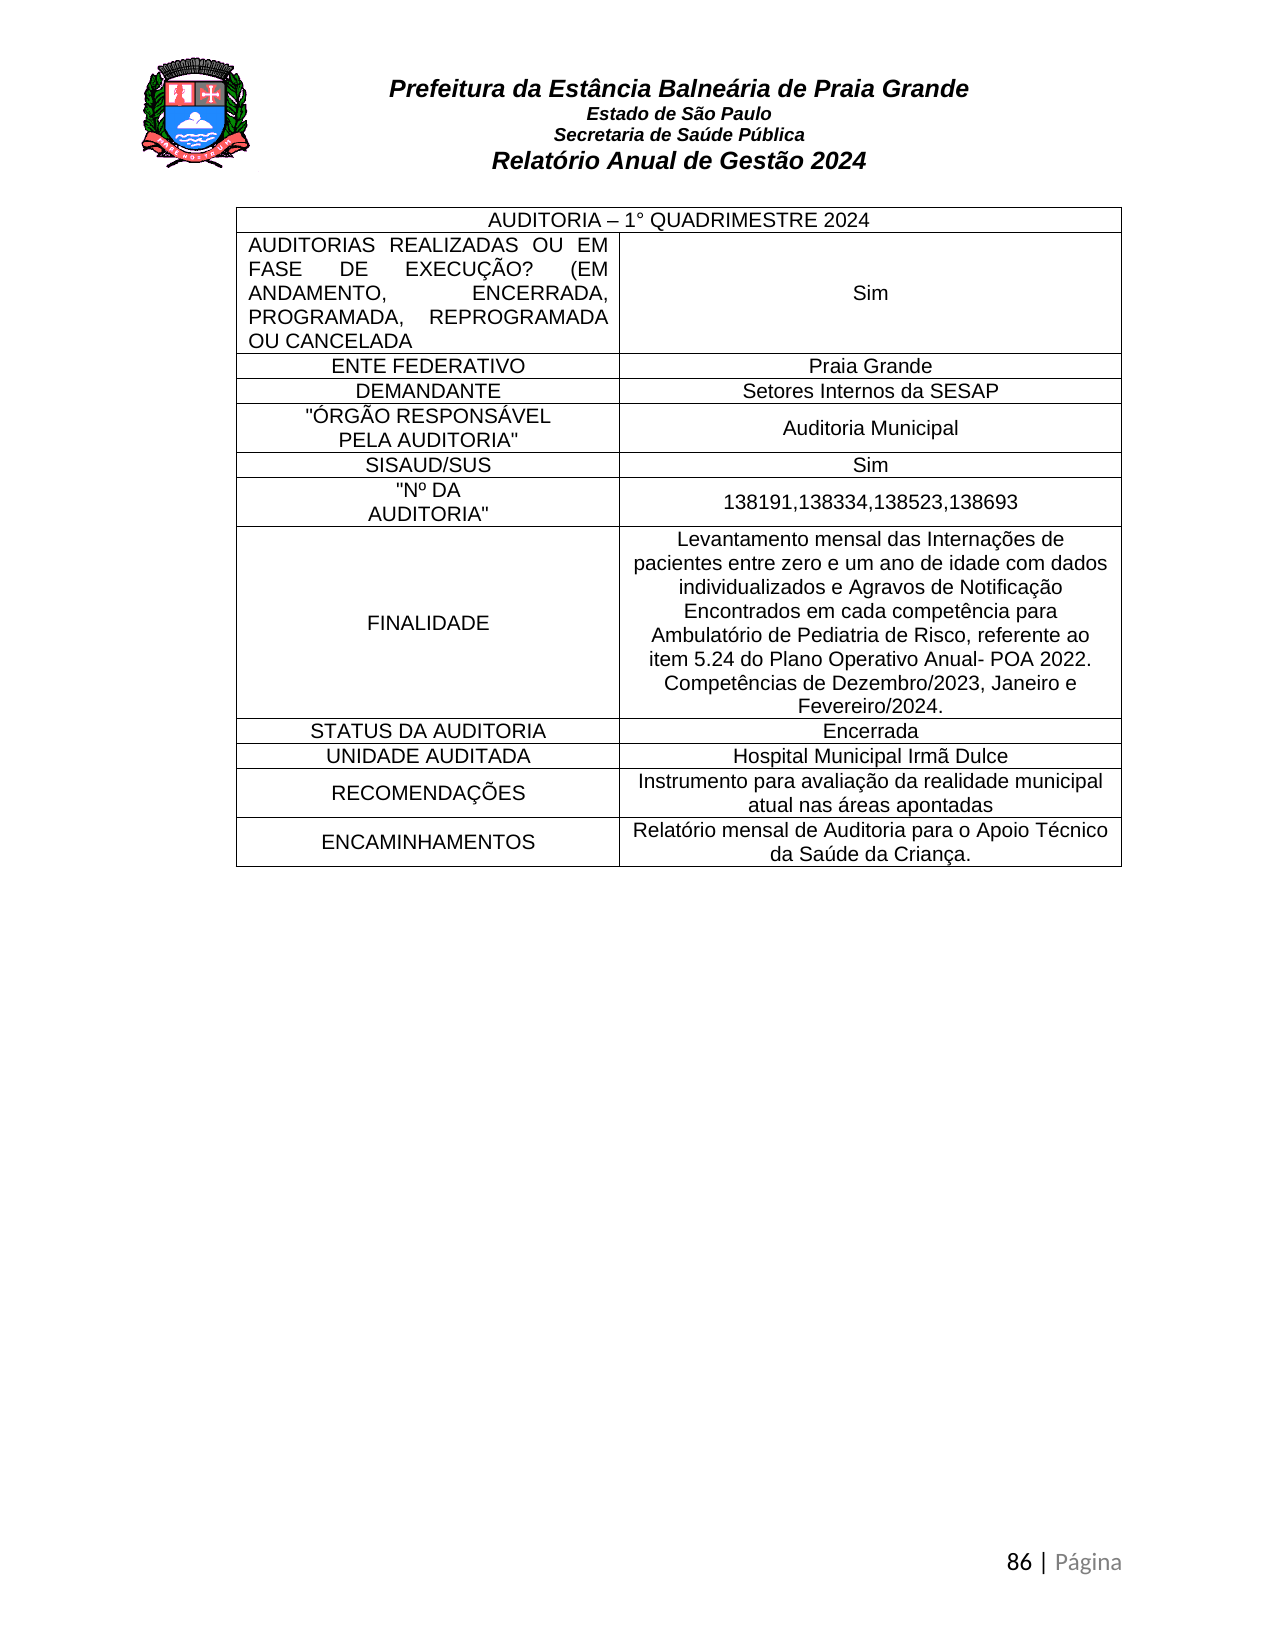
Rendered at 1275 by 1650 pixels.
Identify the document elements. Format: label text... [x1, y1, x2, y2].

table_cell Auditoria Municipal [620, 404, 1121, 452]
table_cell UNIDADE AUDITADA [237, 744, 619, 768]
table_cell Setores Internos da SESAP [620, 379, 1121, 403]
table_header AUDITORIA – 1° QUADRIMESTRE 2024 [237, 208, 1121, 232]
table_cell "ÓRGÃO RESPONSÁVEL PELA AUDITORIA" [237, 404, 619, 452]
table_cell Sim [620, 233, 1121, 353]
table_cell Hospital Municipal Irmã Dulce [620, 744, 1121, 768]
table_cell RECOMENDAÇÕES [237, 769, 619, 817]
table_cell Praia Grande [620, 354, 1121, 378]
table_cell ENTE FEDERATIVO [237, 354, 619, 378]
table_cell Sim [620, 453, 1121, 477]
picture [132, 55, 259, 172]
table_cell Instrumento para avaliação da realidade municipal atual nas áreas apontadas [620, 769, 1121, 817]
table_cell 138191,138334,138523,138693 [620, 478, 1121, 526]
table_cell Relatório mensal de Auditoria para o Apoio Técnico da Saúde da Criança. [620, 818, 1121, 866]
table_cell ENCAMINHAMENTOS [237, 818, 619, 866]
table_cell "Nº DA AUDITORIA" [237, 478, 619, 526]
table_cell STATUS DA AUDITORIA [237, 719, 619, 743]
table_cell Levantamento mensal das Internações de pacientes entre zero e um ano de idade com dados individualizados e Agravos de Notificação Encontrados em cada competência para Ambulatório de Pediatria de Risco, referente ao item 5.24 do Plano Operativo Anual- POA 2022. Competências de Dezembro/2023, Janeiro e Fevereiro/2024. [620, 527, 1121, 718]
table_cell FINALIDADE [237, 527, 619, 718]
table_cell DEMANDANTE [237, 379, 619, 403]
table_cell Encerrada [620, 719, 1121, 743]
table_cell AUDITORIAS REALIZADAS OU EM FASE DE EXECUÇÃO? (EM ANDAMENTO, ENCERRADA, PROGRAMADA, REPROGRAMADA OU CANCELADA [237, 233, 619, 353]
table_cell SISAUD/SUS [237, 453, 619, 477]
